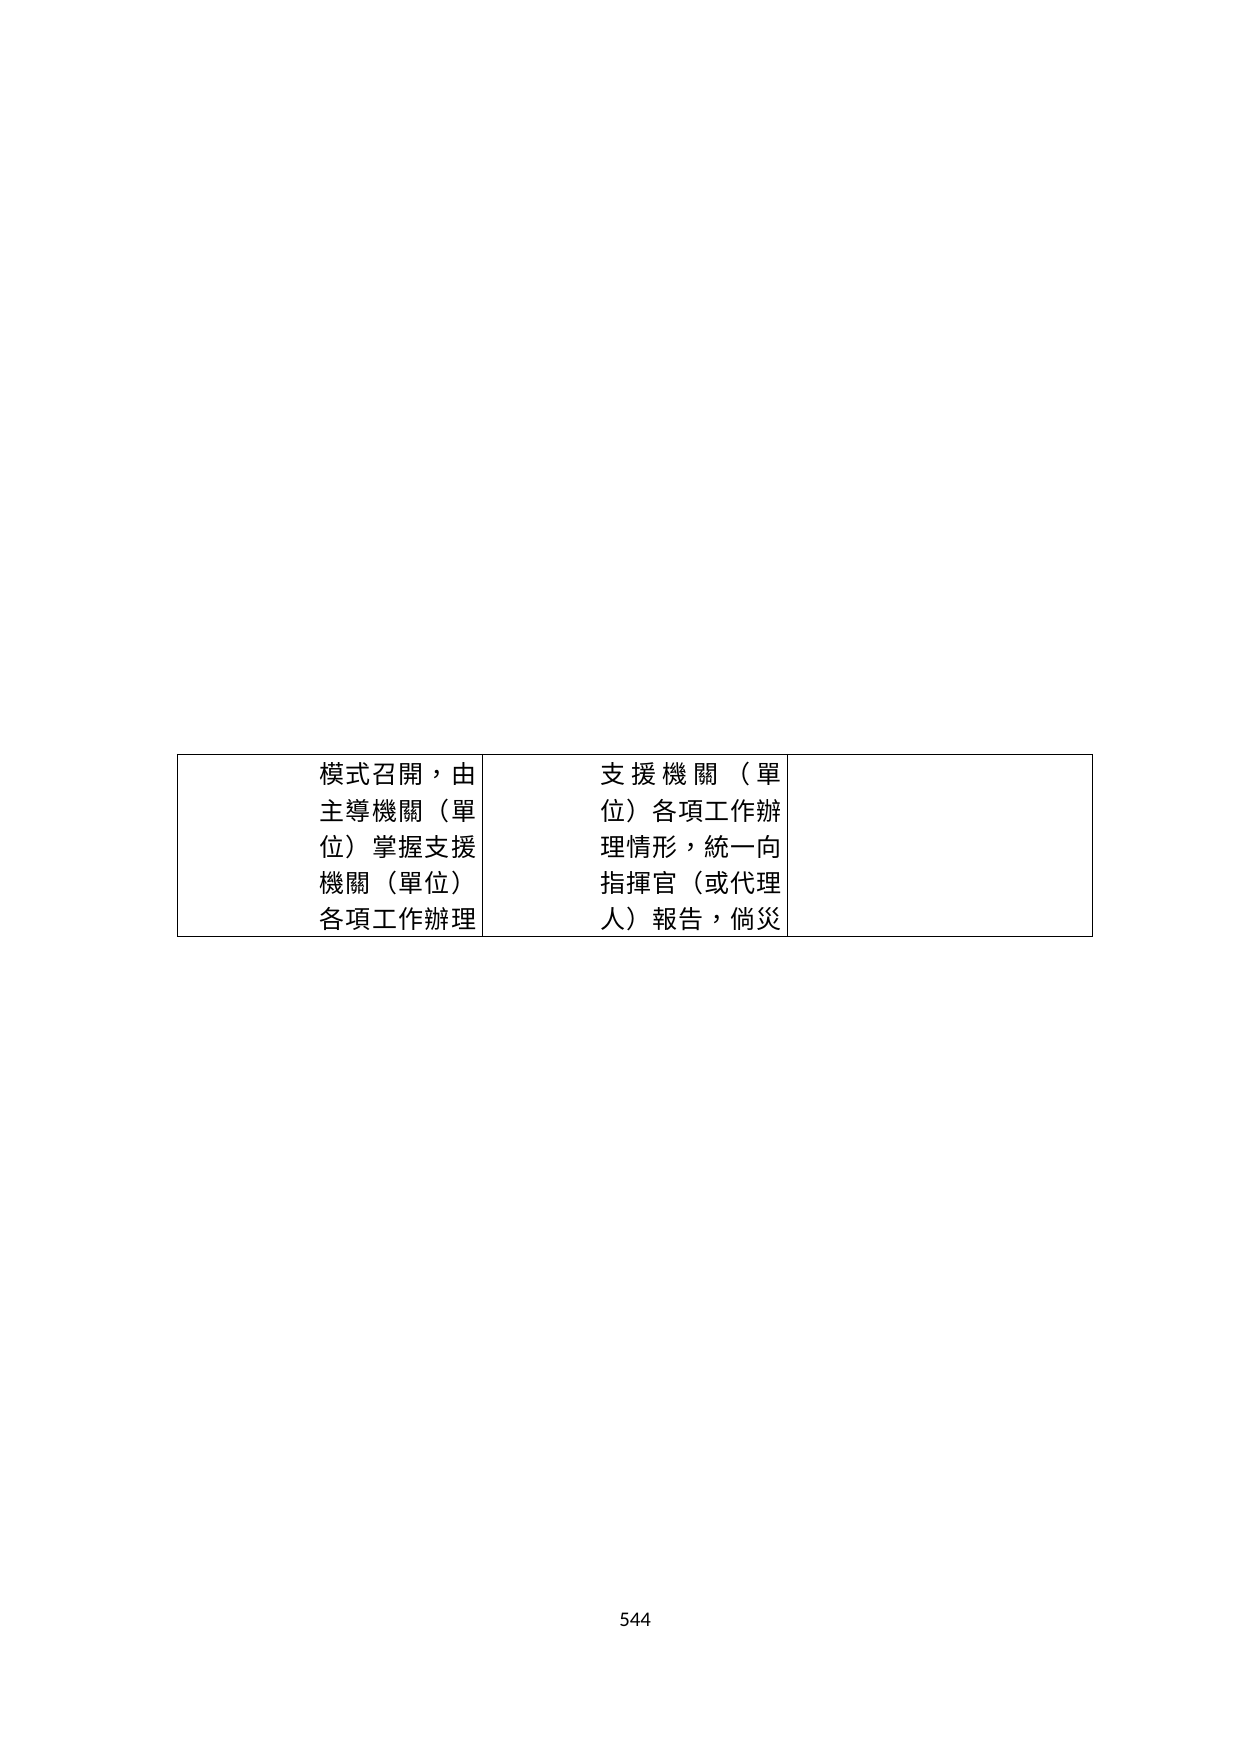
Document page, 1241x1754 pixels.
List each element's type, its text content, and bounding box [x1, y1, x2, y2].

table_cell 支援機關（單位）各項工作辦理情形，統一向指揮官（或代理人）報告，倘災 [483, 755, 787, 936]
table_cell [788, 755, 1092, 936]
table_cell 模式召開，由主導機關（單位）掌握支援機關（單位）各項工作辦理 [178, 755, 482, 936]
